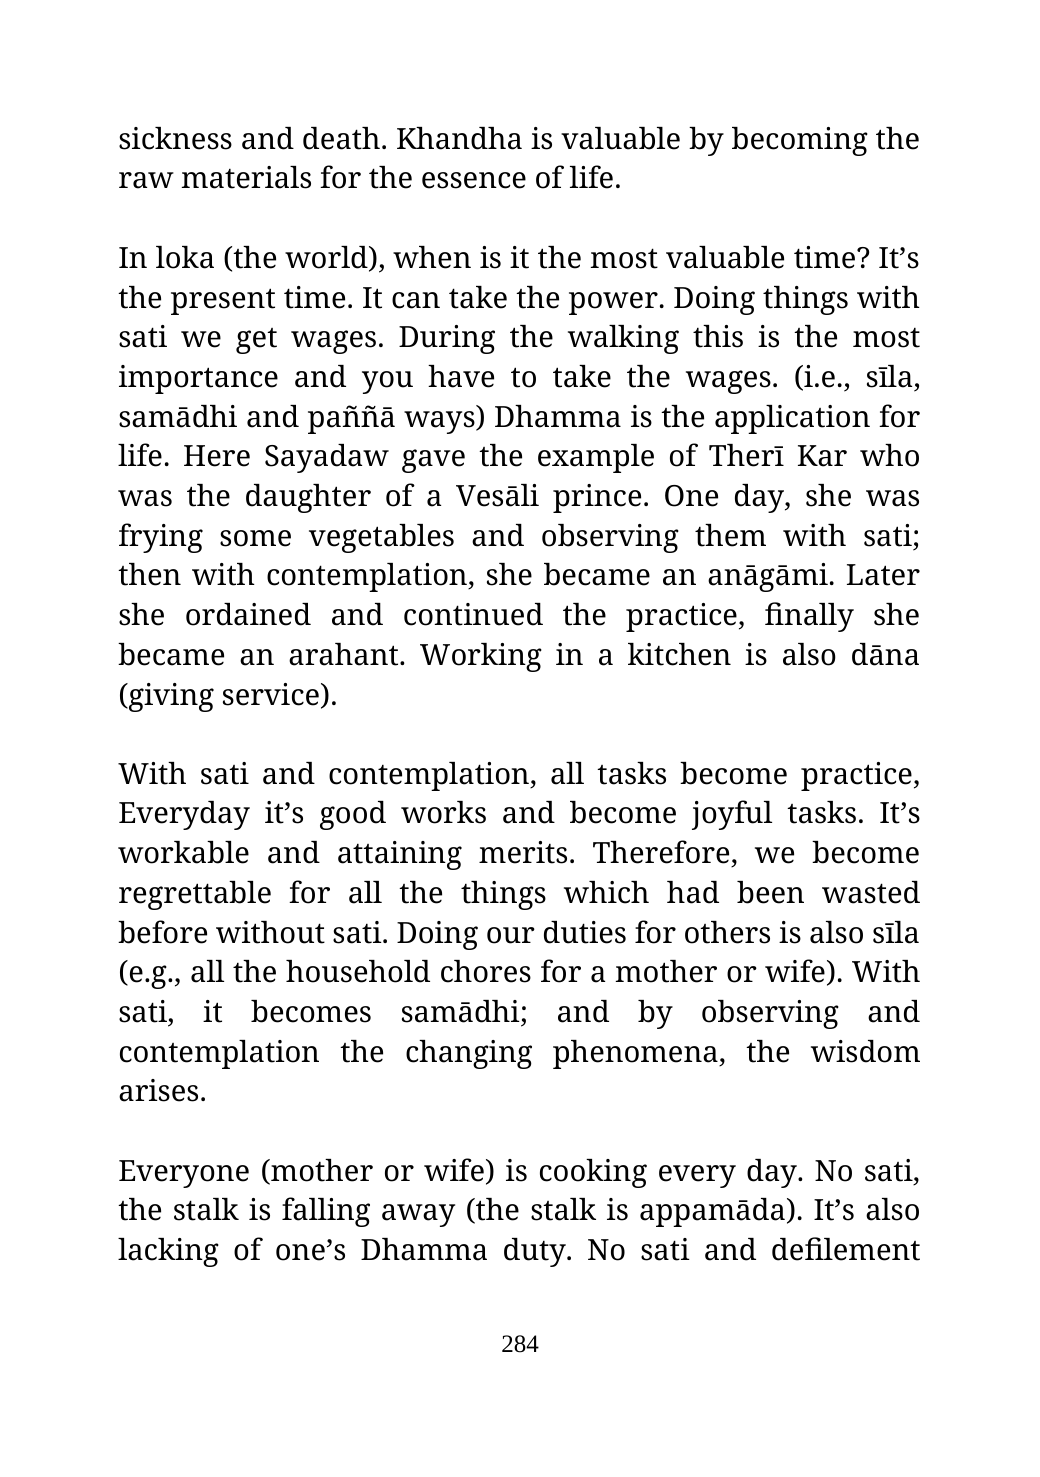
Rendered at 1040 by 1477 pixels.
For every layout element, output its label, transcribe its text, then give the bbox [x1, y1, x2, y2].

text In loka (the world), when is it the most valuable time? It’s the present time. It can take the power. Doing things with sati we get wages. During the walking this is the most importance and you have to take the wages. (i.e., sīla, samādhi and paññā ways) Dhamma is the application for life. Here Sayadaw gave the example of Therī Kar who was the daughter of a Vesāli prince. One day, she was frying some vegetables and observing them with sati; then with contemplation, she became an anāgāmi. Later she ordained and continued the practice, finally she became an arahant. Working in a kitchen is also dāna (giving service). [118, 237, 922, 713]
text sickness and death. Khandha is valuable by becoming the raw materials for the essence of life. [118, 118, 922, 197]
text Everyone (mother or wife) is cooking every day. No sati, the stalk is falling away (the stalk is appamāda). It’s also lacking of one’s Dhamma duty. No sati and defilement [118, 1150, 922, 1269]
text With sati and contemplation, all tasks become practice, Everyday it’s good works and become joyful tasks. It’s workable and attaining merits. Therefore, we become regrettable for all the things which had been wasted before without sati. Doing our duties for others is also sīla (e.g., all the household chores for a mother or wife). With sati, it becomes samādhi; and by observing and contemplation the changing phenomena, the wisdom arises. [118, 753, 922, 1110]
